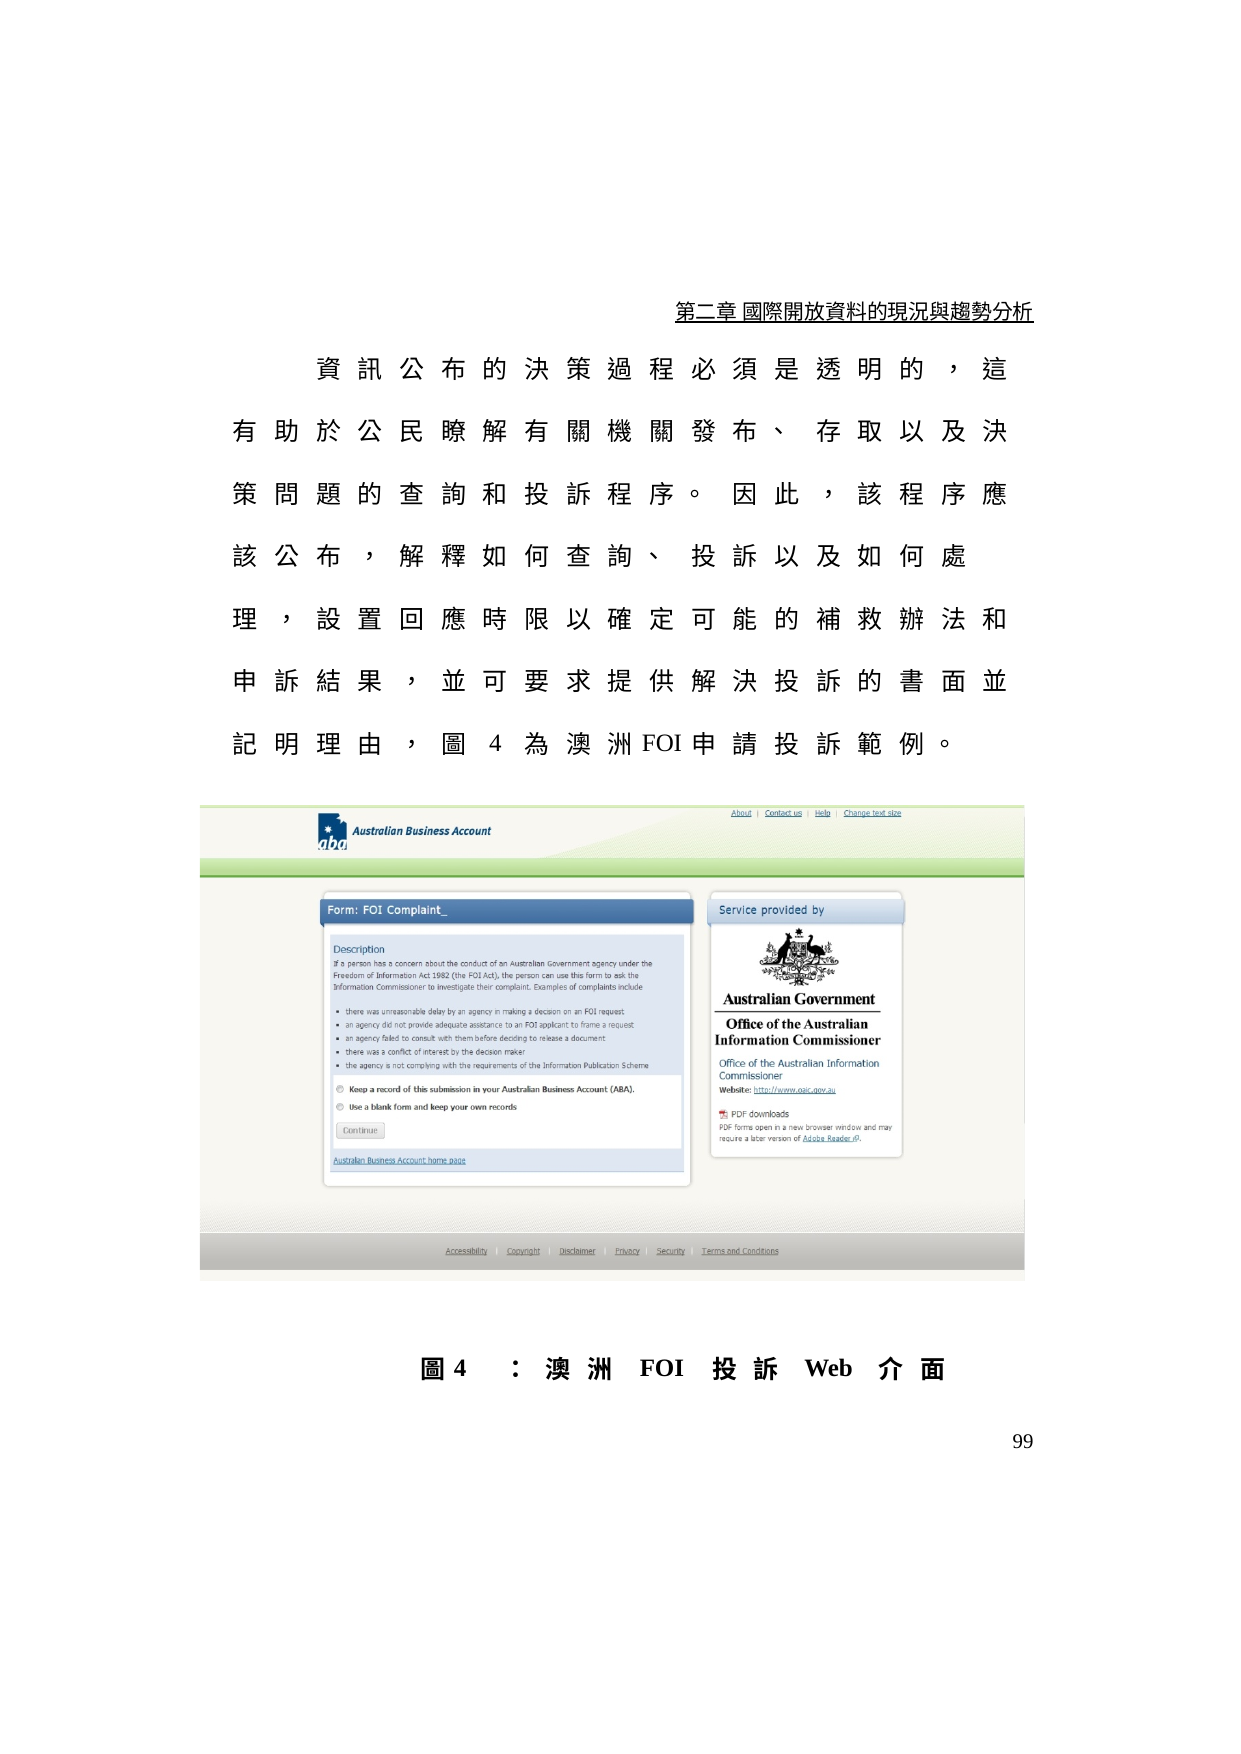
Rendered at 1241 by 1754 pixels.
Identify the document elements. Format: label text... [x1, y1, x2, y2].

list 澳洲FOI投訴Web介面 [279, 1281, 1016, 1388]
text 資訊公布的決策過程必須是透明的，這有助於公民瞭解有關機關發布、存取以及決策問題的查詢和投訴程序。因此，該程序應該公布，解釋如何查詢、投訴以及如何處理，設置回應時限以確定可能的補救辦法和申訴結果，並可要求提供解決投訴的書面並記明理由，圖4為澳洲FOI申請投訴範例。 [224, 326, 1016, 763]
